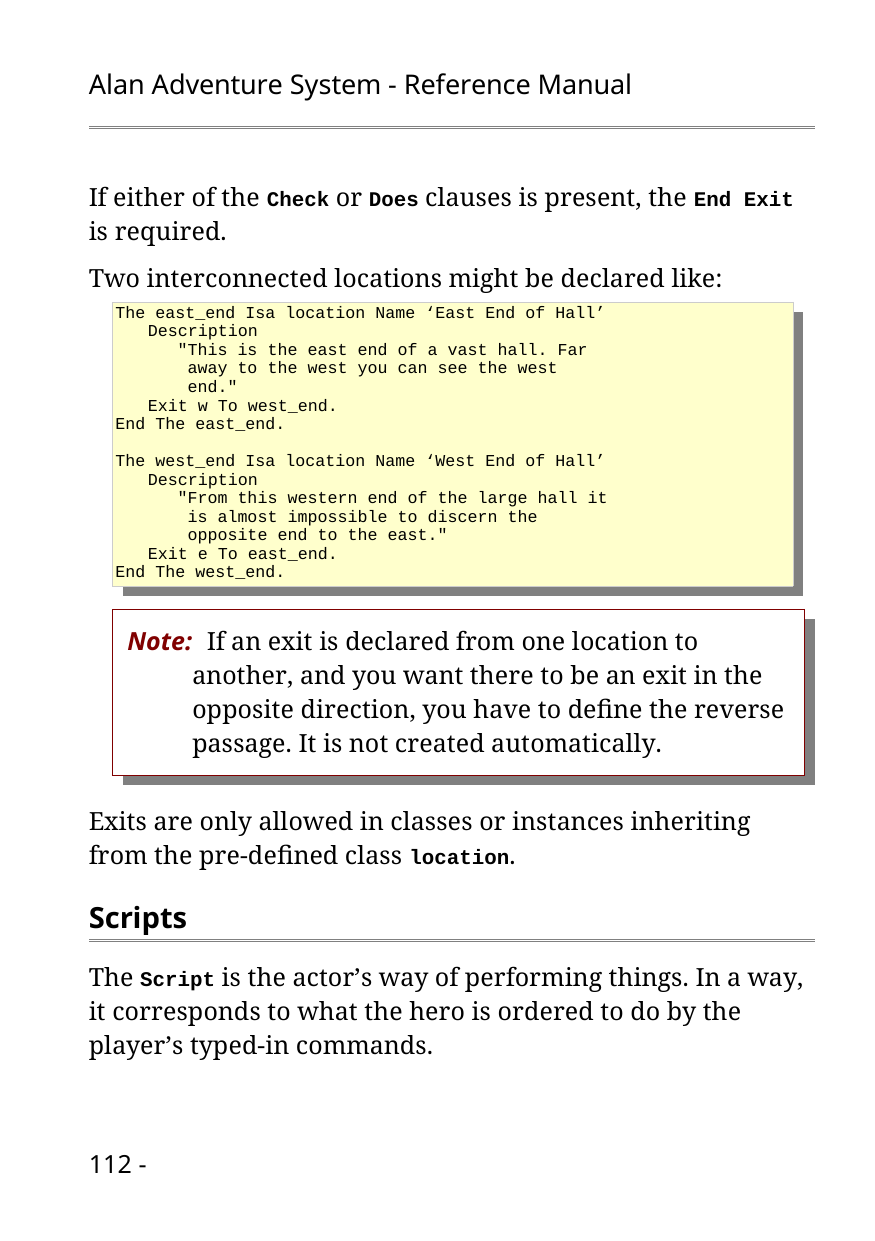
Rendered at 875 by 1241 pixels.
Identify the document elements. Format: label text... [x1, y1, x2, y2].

text The west_end Isa location Name ‘West End of Hall’ Description "From this western end of the large hall it is almost impossible to discern the opposite end to the east." Exit e To east_end. End The west_end. [113, 431, 793, 586]
text Exits are only allowed in classes or instances inheriting from the pre-defined class location. [88, 804, 815, 872]
list If an exit is declared from one location to another, and you want there to be an exit in the opposite direction, you have to define the reverse passage. It is not created automatically. [113, 610, 804, 774]
text Two interconnected locations might be declared like: [88, 261, 815, 295]
subtitle Scripts [88, 897, 815, 941]
text If either of the Check or Does clauses is present, the End Exit is required. [88, 180, 815, 248]
text The east_end Isa location Name ‘East End of Hall’ Description "This is the east end of a vast hall. Far away to the west you can see the west end." Exit w To west_end. End The east_end. [113, 303, 793, 431]
text The Script is the actor’s way of performing things. In a way, it corresponds to what the hero is ordered to do by the player’s typed-in commands. [88, 960, 815, 1062]
